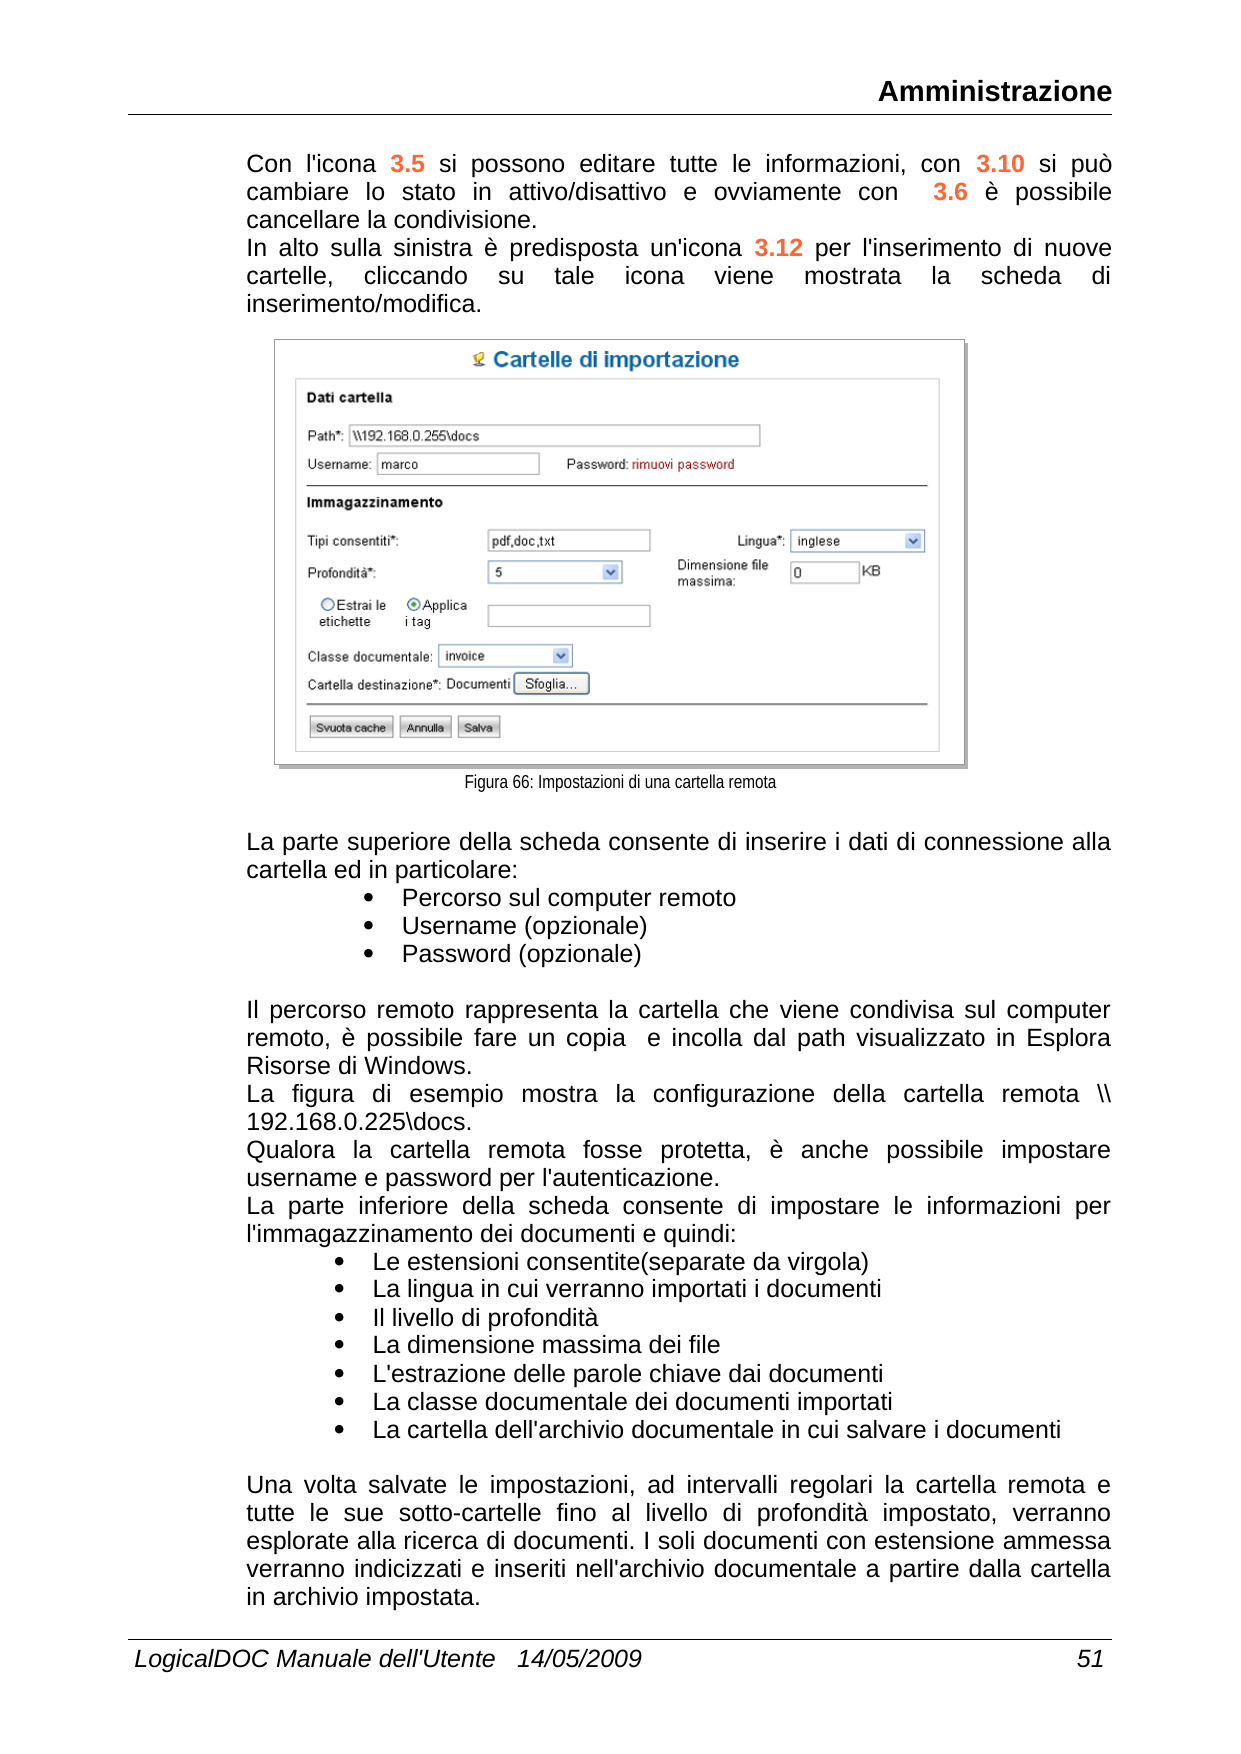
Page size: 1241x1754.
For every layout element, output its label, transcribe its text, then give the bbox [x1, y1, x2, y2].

text La parte superiore della scheda consente di inserire i dati di connessione alla cartella ed in particolare: [246, 828, 1112, 884]
list Le estensioni consentite(separate da virgola) [335, 1247, 1112, 1275]
text Qualora la cartella remota fosse protetta, è anche possibile impostare username e password per l'autenticazione. [246, 1136, 1112, 1191]
text La figura di esempio mostra la configurazione della cartella remota \\192.168.0.225\docs. [246, 1080, 1112, 1136]
list Username (opzionale) [364, 912, 1112, 940]
text La parte inferiore della scheda consente di impostare le informazioni per l'immagazzinamento dei documenti e quindi: [246, 1191, 1112, 1247]
list La dimensione massima dei file [335, 1331, 1112, 1359]
list La lingua in cui verranno importati i documenti [335, 1275, 1112, 1303]
text In alto sulla sinistra è predisposta un'icona 3.12 per l'inserimento di nuove cartelle, cliccando su tale icona viene mostrata la scheda di inserimento/modifica. [246, 234, 1112, 317]
text Con l'icona 3.5 si possono editare tutte le informazioni, con 3.10 si può cambiare lo stato in attivo/disattivo e ovviamente con 3.6 è possibile cancellare la condivisione. [246, 150, 1112, 234]
list Percorso sul computer remoto [364, 884, 1112, 912]
list Password (opzionale) [364, 940, 1112, 968]
list La cartella dell'archivio documentale in cui salvare i documenti [335, 1415, 1112, 1443]
list Il livello di profondità [335, 1303, 1112, 1331]
text Figura 66: Impostazioni di una cartella remota [274, 765, 967, 792]
text Il percorso remoto rappresenta la cartella che viene condivisa sul computer remoto, è possibile fare un copia e incolla dal path visualizzato in Esplora Risorse di Windows. [246, 996, 1112, 1080]
list L'estrazione delle parole chiave dai documenti [335, 1359, 1112, 1387]
text Una volta salvate le impostazioni, ad intervalli regolari la cartella remota e tutte le sue sotto-cartelle fino al livello di profondità impostato, verranno esplorate alla ricerca di documenti. I soli documenti con estensione ammessa verranno indicizzati e inseriti nell'archivio documentale a partire dalla cartella in archivio impostata. [246, 1471, 1112, 1611]
list La classe documentale dei documenti importati [335, 1387, 1112, 1415]
